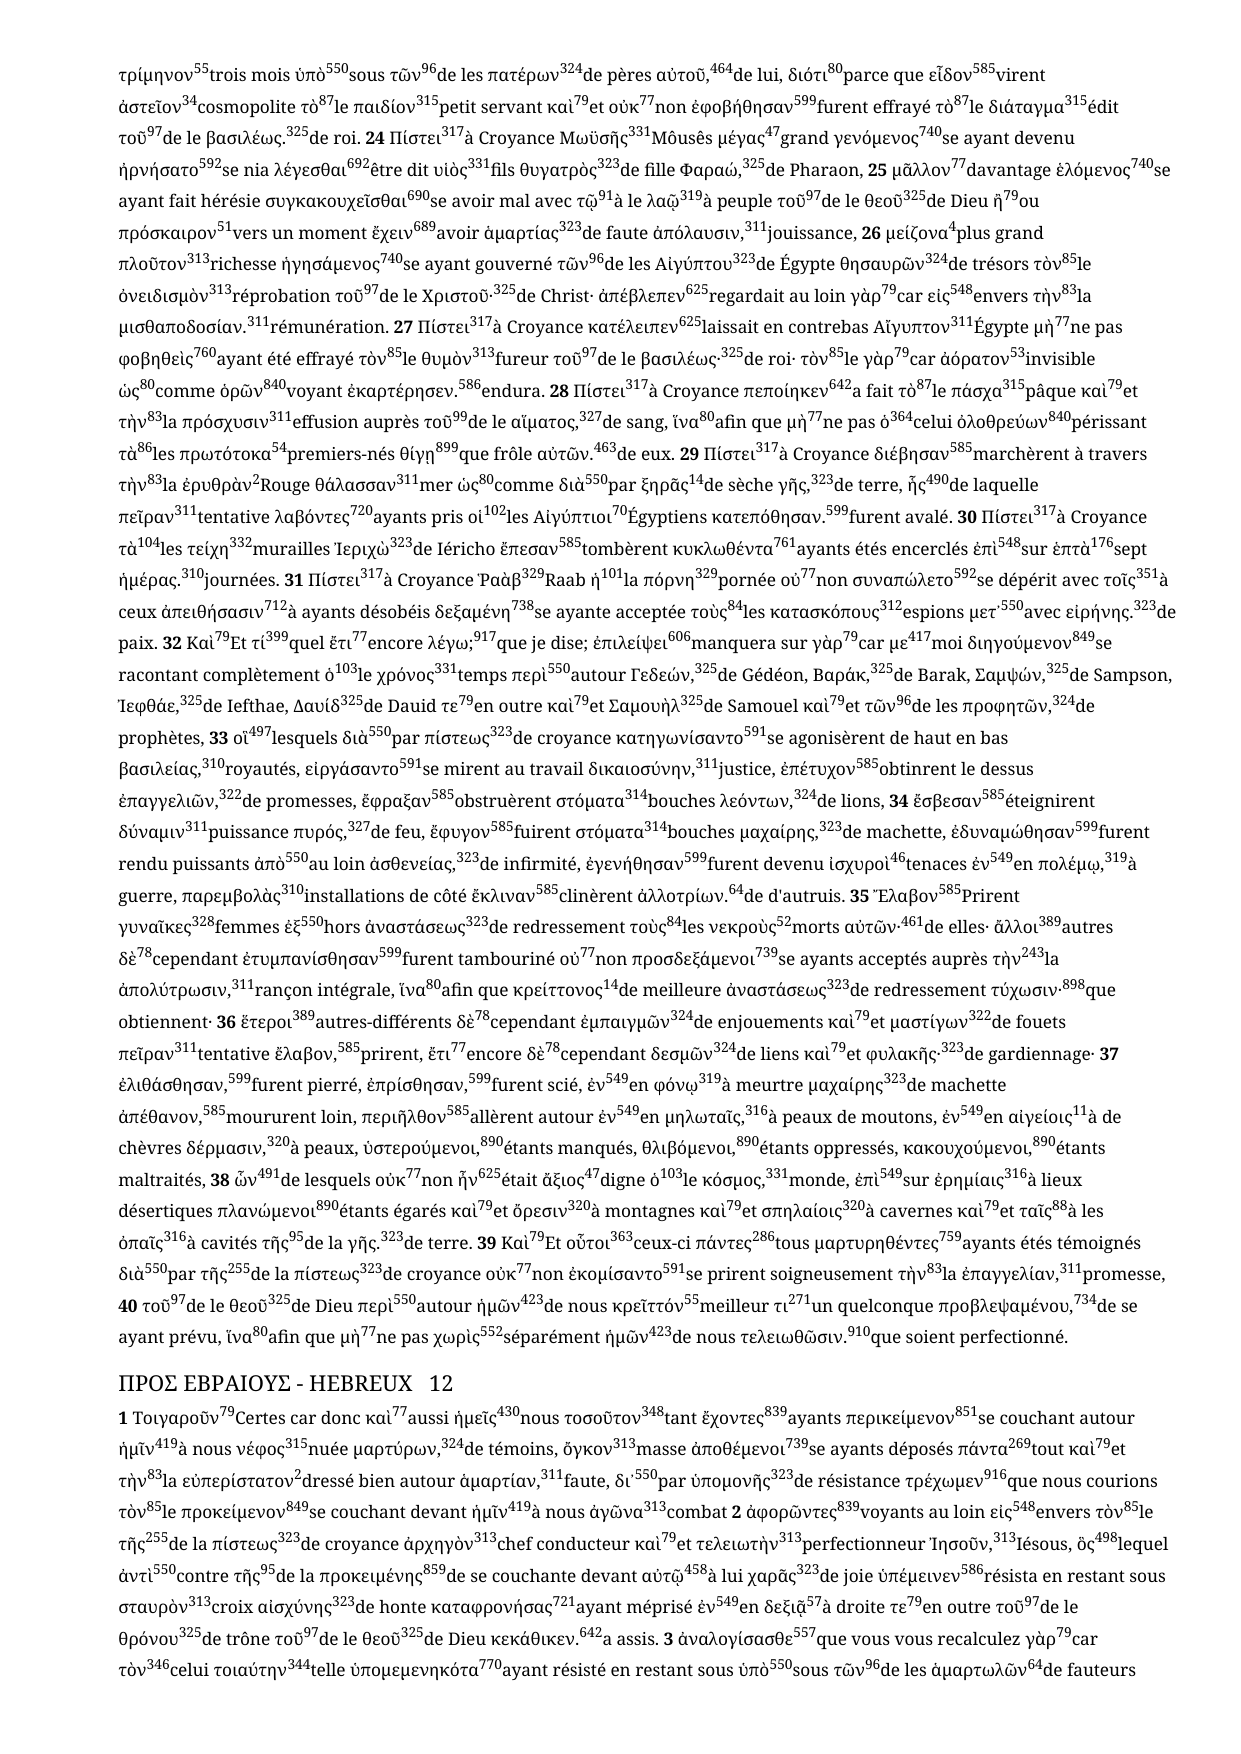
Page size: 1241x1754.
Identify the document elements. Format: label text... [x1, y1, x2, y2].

text 1 Τοιγαροῦν79Certes car donc καὶ77aussi ἡμεῖς430nous τοσοῦτον348tant ἔχοντες839ayants περικείμενον851se couchant autour ἡμῖν419à nous νέφος315nuée μαρτύρων,324de témoins, ὄγκον313masse ἀποθέμενοι739se ayants déposés πάντα269tout καὶ79et τὴν83la εὐπερίστατον2dressé bien autour ἁμαρτίαν,311faute, δι᾽550par ὑπομονῆς323de résistance τρέχωμεν916que nous courions τὸν85le προκείμενον849se couchant devant ἡμῖν419à nous ἀγῶνα313combat 2 ἀφορῶντες839voyants au loin εἰς548envers τὸν85le τῆς255de la πίστεως323de croyance ἀρχηγὸν313chef conducteur καὶ79et τελειωτὴν313perfectionneur Ἰησοῦν,313Iésous, ὃς498lequel ἀντὶ550contre τῆς95de la προκειμένης859de se couchante devant αὐτῷ458à lui χαρᾶς323de joie ὑπέμεινεν586résista en restant sous σταυρὸν313croix αἰσχύνης323de honte καταφρονήσας721ayant méprisé ἐν549en δεξιᾷ57à droite τε79en outre τοῦ97de le θρόνου325de trône τοῦ97de le θεοῦ325de Dieu κεκάθικεν.642a assis. 3 ἀναλογίσασθε557que vous vous recalculez γὰρ79car τὸν346celui τοιαύτην344telle ὑπομεμενηκότα770ayant résisté en restant sous ὑπὸ550sous τῶν96de les ἁμαρτωλῶν64de fauteurs εἰς548envers αὐτοὺς451eux ἀντιλογίαν,311contradiction, ἵνα80afin que μὴ77ne pas κάμητε896que vous fatiguiez ταῖς88à les ψυχαῖς316à âmes ὑμῶν441de vous ἐκλυόμενοι.890étants défaillis. 4 Οὔπω77Non encore μέχρις552jusqu'à αἵματος327de sang ἀντικατέστητε583vous résistâtes πρὸς548vers τὴν83la ἁμαρτίαν311faute ἀνταγωνιζόμενοι.866se antagonisants. 5 καὶ79et ἐκλέλησθε645vous vous avez omis à l'excès τῆς95de la παρακλήσεως,323de appel à côté, ἥτις496laquelle une quelconque ὑμῖν438à vous ὡς80comme υἱοῖς318à fils διαλέγεται·674se dialogue· υἱέ337fils μου,424de moi, μὴ79ne pas ὀλιγώρει570affaiblis παιδείας323de éducation κυρίου325de Maître μηδὲ79ni cependant ἐκλύου578sois défailli ὑπ᾽550sous αὐτοῦ464de lui ἐλεγχόμενος·891étant réfuté· 6 ὃν480lequel γὰρ79car ἀγαπᾷ668aime κύριος331Maître παιδεύει,668éduque, μαστιγοῖ668fouette δὲ78cependant πάντα269tout υἱὸν313fils ὃν480lequel παραδέχεται.674se accepte à côté. 7 εἰς548envers παιδείαν311éducation ὑπομένετε,665vous résistez en restant sous, ὡς80comme υἱοῖς318à fils ὑμῖν438à vous προσφέρεται680est apporté ὁ103le θεός.331Dieu. τίς174quel γὰρ79car υἱὸς331fils ὃν480lequel οὐ77non παιδεύει668éduque πατήρ;331père; 8 εἰ80si δὲ78cependant χωρίς552séparément ἐστε665vous êtes παιδείας323de éducation ἧς490de laquelle μέτοχοι70participants γεγόνασιν641ont devenus πάντες,389tous, ἄρα77par conséquent νόθοι70bâtards καὶ79et οὐχ77non υἱοί330fils ἐστε.665vous êtes. 9 εἶτα77puis τοὺς84les μὲν77certes τῆς95de la σαρκὸς323de chair ἡμῶν423de nous πατέρας312pères εἴχομεν620nous avions παιδευτὰς312éducateurs καὶ79et ἐνετρεπόμεθα·626nous nous tournions intérieurement· οὐ77non πολὺ375nombreux [δὲ]78[cependant] μᾶλλον77davantage ὑποταγησόμεθα614nous serons subordonné τῷ91à le πατρὶ319à père τῶν98de les πνευμάτων326de souffles καὶ79et ζήσομεν;601nous vivrons; 10 οἱ363ceux μὲν79certes γὰρ79car πρὸς548vers ὀλίγας266peu ἡμέρας310journées κατὰ548selon τὸ348ce δοκοῦν824estimant αὐτοῖς457à eux ἐπαίδευον,624éduquaient, ὁ364celui δὲ78cependant ἐπὶ548sur τὸ348ce συμφέρον824étant opportun εἰς548envers τὸ348ce μεταλαβεῖν681prendre avec au-delà τῆς95de la ἁγιότητος323de sainteté αὐτοῦ.464de lui. 11 πᾶσα285toute δὲ78cependant παιδεία329éducation πρὸς548vers μὲν79certes τὸ348ce παρὸν824étant à côté οὐ77non δοκεῖ668estime χαρᾶς323de joie εἶναι689être ἀλλὰ79mais λύπης,323de tristesse, ὕστερον77postérieurement δὲ78cependant καρπὸν313fruit εἰρηνικὸν4pacifique τοῖς351à ceux δι᾽550par αὐτῆς462de elle γεγυμνασμένοις800à ayants étés gymnastiqués ἀποδίδωσιν668redonne δικαιοσύνης.323de justice. 12 Διὸ79C'est pourquoi τὰς242les παρειμένας793ayantes étées mises à côté χεῖρας310mains καὶ79et τὰ246les παραλελυμένα797ayants étés paralysés γόνατα314genoux ἀνορθώσατε,553redressez droit, 13 καὶ79et τροχιὰς310pistes de roues ὀρθὰς1droites ποιεῖτε569faites τοῖς90à les ποσὶν318à pieds ὑμῶν,441de vous, ἵνα80afin que μὴ79ne pas τὸ105le χωλὸν73boiteux ἐκτραπῇ,911que soit tourné dehors, ἰαθῇ911que soit guéri δὲ78cependant μᾶλλον.77davantage. 14 Εἰρήνην311Paix διώκετε569poursuivez μετὰ550avec πάντων383de tous καὶ79et τὸν85le ἁγιασμόν,313sanctification, οὗ492de lequel χωρὶς552séparément οὐδεὶς390aucun ὄψεται612se verra τὸν85le κύριον,313Maître, 15 ἐπισκοποῦντες839supervisants μή80ne pas τις390un quelconque ὑστερῶν840manquant ἀπὸ550au loin τῆς95de la χάριτος323de grâce τοῦ97de le θεοῦ,325de Dieu, μή80ne pas τις285une quelconque ῥίζα329racine πικρίας323de amertume ἄνω77en haut φύουσα838poussante ἐνοχλῇ921que remue en foule au-dedans καὶ79et δι᾽550par αὐτῆς462de elle μιανθῶσιν910que soient souillé πολλοί,389nombreux, 16 μή80ne pas τις287un quelconque πόρνος331porno ἢ79ou βέβηλος71profane ὡς80comme Ἠσαῦ,331Esaü, ὃς498lequel ἀντὶ550contre βρώσεως323de consommation μιᾶς189de une ἀπέδετο592se redonna τὰ86les πρωτοτόκια314droits des premiers enfantés ἑαυτοῦ.537de lui-même. 17 ἴστε639vous avez su γὰρ79car ὅτι80en ce que καὶ77aussi μετέπειτα77ensuite après θέλων840voulant κληρονομῆσαι681hériter τὴν83la εὐλογίαν311éloge ἀπεδοκιμάσθη,600fut éprouvé en rejet, μετανοίας323de transintelligence γὰρ79car τόπον313lieu οὐχ77non εὗρεν586trouva καίπερ79et certes μετὰ550avec δακρύων326de larmes ἐκζητήσας721ayant recherché αὐτήν.450elle. 18 Οὐ77Non γὰρ79car προσεληλύθατε639vous avez venus vers ψηλαφωμένῳ882à étant palpé καὶ79et κεκαυμένῳ803à ayant été allumé πυρὶ321à feu καὶ79et γνόφῳ319à obscurité καὶ79et ζόφῳ319à sombre nuée καὶ79et θυέλλῃ317à tempête 19 καὶ79et σάλπιγγος323de trompette salpinx ἤχῳ319à écho καὶ79et φωνῇ317à voix ῥημάτων,326de oraux, ἧς490de laquelle οἱ363ceux ἀκούσαντες720ayants écoutés παρῃτήσαντο591se demandèrent à côté μὴ77ne pas προστεθῆναι683être apposé αὐτοῖς457à eux λόγον,313discours, 20 οὐκ77non ἔφερον624portaient γὰρ79car τὸ348ce διαστελλόμενον·877étant équipé en séparant· κἂν77et si θηρίον333bête sauvage θίγῃ899que frôle τοῦ99de le ὄρους,327de montagne, λιθοβοληθήσεται·619sera jeté des pierres· 21 καί,79et, οὕτω77ainsi φοβερὸν49effrayant ἦν625était τὸ366ce φανταζόμενον,893étant rendu phantasme, Μωϋσῆς331Môusês εἶπεν·586dit· ἔκφοβός71effrayé au dehors εἰμι664je suis καὶ79et ἔντρομος.71tremblant au dedans. 22 ἀλλὰ79mais προσεληλύθατε639vous avez venus vers Σιὼν317à Sion ὄρει321à montagne καὶ79et πόλει317à cité θεοῦ325de Dieu ζῶντος,834de vivant, Ἰερουσαλὴμ317à Ierousalem ἐπουρανίῳ,8à sur ciel, καὶ79et μυριάσιν316à myriades ἀγγέλων,324de anges, πανηγύρει317à panégyrie 23 καὶ79et ἐκκλησίᾳ317à église πρωτοτόκων64de premiers-nés ἀπογεγραμμένων806de ayants étés apographés ἐν549en οὐρανοῖς318à cieux καὶ79et κριτῇ319à juge θεῷ319à Dieu πάντων383de tous καὶ79et πνεύμασιν320à souffles δικαίων64de justes τετελειωμένων806de ayants étés perfectionnés 24 καὶ79et διαθήκης323de disposition νέας14de jeune μεσίτῃ319à médiateur Ἰησοῦ319à Iésous καὶ79et αἵματι321à sang ῥαντισμοῦ325de aspersion κρεῖττον55meilleur λαλοῦντι828à bavardant παρὰ548à côté τὸν85le Ἅβελ.313Abel. 25 Βλέπετε569Regardez μὴ80ne pas παραιτήσησθε902que vous vous demandiez à côté τὸν346celui λαλοῦντα·822bavardant· εἰ80si γὰρ79car ἐκεῖνοι363ceux-là οὐκ77non ἐξέφυγον585fuirent dehors ἐπὶ550sur γῆς323de terre παραιτησάμενοι739se ayants demandés à côté τὸν346celui χρηματίζοντα,822négociant du besoin, πολὺ375nombreux μᾶλλον77davantage ἡμεῖς430nous οἱ363ceux τὸν346celui ἀπ᾽550au loin οὐρανῶν324de cieux ἀποστρεφόμενοι,866se détournants, 26 οὗ492de lequel ἡ101la φωνὴ329voix τὴν83la γῆν311terre ἐσάλευσεν586ébranla τότε,77alors, νῦν77maintenant δὲ78cependant ἐπήγγελται648s'a promis λέγων·840disant· ἔτι77encore ἅπαξ77une fois ἐγὼ431moi σείσω602je secouerai οὐ77non μόνον77seulement τὴν83la γῆν311terre ἀλλὰ79mais καὶ77aussi τὸν85le οὐρανόν.313ciel. 27 τὸ366ce δὲ78cependant ἔτι77encore ἅπαξ77une fois δηλοῖ668met en évidence [τὴν]83[la] τῶν359de ces σαλευομένων886de étants ébranlés μετάθεσιν311transposition ὡς80comme πεποιημένων,808de ayants étés faits, ἵνα80afin que μείνῃ899que reste τὰ365ces μὴ77ne pas σαλευόμενα.892étants ébranlés. 28 Διὸ79C'est pourquoi βασιλείαν311royauté ἀσάλευτον2inébranlable παραλαμβάνοντες839prenants à côté ἔχωμεν916que nous ayons χάριν,311grâce, δι᾽550par ἧς490de laquelle λατρεύωμεν916que nous adorions εὐαρέστως77bien agréablement τῷ91à le θεῷ319à Dieu μετὰ550avec εὐλαβείας323de précaution καὶ79et δέους·327de peur· 29 καὶ77aussi γὰρ79car ὁ103le θεὸς331Dieu ἡμῶν423de nous πῦρ333feu καταναλίσκον.842consumant de haut en bas. [118, 1402, 1181, 1682]
text ΠΡΟΣ ΕΒΡΑΙΟΥΣ - HEBREUX 12 [118, 1368, 1181, 1397]
text 1 Ἔστιν668Est δὲ78cependant πίστις329croyance ἐλπιζομένων886de étants espérés ὑπόστασις,329soutenance, πραγμάτων326de actes ἔλεγχος331argument de réfutation οὐ77non βλεπομένων.886de étants regardés. 2 ἐν549en ταύτῃ350à celle-ci γὰρ79car ἐμαρτυρήθησαν599furent témoigné οἱ102les πρεσβύτεροι.70plus anciens. 3 Πίστει317à Croyance νοοῦμεν663nous intelligeons κατηρτίσθαι688avoir été ajusté complètement τοὺς84les αἰῶνας312ères ῥήματι321à oral θεοῦ,325de Dieu, εἰς548envers τὸ482ce μὴ77ne pas ἐκ550hors φαινομένων862de se apparaissants en lumière τὸ348ce βλεπόμενον877étant regardé γεγονέναι.686avoir devenu. 4 Πίστει317à Croyance πλείονα2plus nombreusement θυσίαν311sacrifice Ἅβελ331Abel παρὰ548à côté Κάϊν313Kain προσήνεγκεν586apporta τῷ91à le θεῷ,319à Dieu, δι᾽550par ἧς490de laquelle ἐμαρτυρήθη600fut témoigné εἶναι689être δίκαιος,47juste, μαρτυροῦντος834de témoignant ἐπὶ549sur τοῖς92à les δώροις320à dons αὐτοῦ464de lui τοῦ97de le θεοῦ,325de Dieu, καὶ79et δι᾽550par αὐτῆς462de elle ἀποθανὼν721ayant mort loin ἔτι77encore λαλεῖ.668bavarde. 5 Πίστει317à Croyance Ἑνὼχ331Énoch μετετέθη600fut changé de place τοῦ360de ce μὴ77ne pas ἰδεῖν681voir θάνατον,313trépas, καὶ79et οὐχ77non ηὑρίσκετο636était trouvé διότι80parce que μετέθηκεν586changea de place αὐτὸν452lui ὁ103le θεός.331Dieu. πρὸ550d'avant γὰρ79car τῆς95de la μεταθέσεως323de transposition μεμαρτύρηται654a été témoigné εὐηρεστηκέναι686avoir été bien agréable τῷ91à le θεῷ·319à Dieu· 6 χωρὶς552séparément δὲ78cependant πίστεως323de croyance ἀδύνατον49impuissant εὐαρεστῆσαι·681être bien agréable· πιστεῦσαι681croire γὰρ79car δεῖ668lie τὸν346celui προσερχόμενον849se venant vers τῷ91à le θεῷ319à Dieu ὅτι80en ce que ἔστιν668est καὶ79et τοῖς351à ceux ἐκζητοῦσιν827à recherchants αὐτὸν452lui μισθαποδότης331rémunérateur γίνεται.674se devient. 7 Πίστει317à Croyance χρηματισθεὶς760ayant été négocié du besoin Νῶε331Noé περὶ550autour τῶν359de ces μηδέπω77pas cependant encore βλεπομένων,886de étants regardés, εὐλαβηθεὶς760ayant été précautionné κατεσκεύασεν586prépara de haut en bas κιβωτὸν311arche εἰς548envers σωτηρίαν311sauvetage τοῦ97de le οἴκου325de maison αὐτοῦ464de lui δι᾽550par ἧς490de laquelle κατέκρινεν586jugea contre τὸν85le κόσμον,313monde, καὶ79et τῆς95de la κατὰ548selon πίστιν311croyance δικαιοσύνης323de justice ἐγένετο592se devint κληρονόμος.331héritier. 8 Πίστει317à Croyance καλούμενος891étant appelé Ἀβραὰμ331Abraam ὑπήκουσεν586écouta en soumission ἐξελθεῖν681sortir εἰς548envers τόπον313lieu ὃν480lequel ἤμελλεν625imminait λαμβάνειν689prendre εἰς548envers κληρονομίαν,311héritage, καὶ79et ἐξῆλθεν586sortit μὴ77ne pas ἐπιστάμενος867se établissant sûrement ποῦ77où? ἔρχεται.674se vient. 9 Πίστει317à Croyance παρῴκησεν586habita maison à côté εἰς548envers γῆν311terre τῆς95de la ἐπαγγελίας323de promesse ὡς80comme ἀλλοτρίαν51d'autruie ἐν549en σκηναῖς316à tentes κατοικήσας721ayant établi maison d'habitation μετὰ550avec Ἰσαὰκ325de Isaak καὶ79et Ἰακὼβ325de Iakob τῶν96de les συγκληρονόμων64de cohéritiers τῆς95de la ἐπαγγελίας323de promesse τῆς95de la αὐτῆς·148de même· 10 ἐξεδέχετο631se attendait γὰρ79car τὴν83la τοὺς84les θεμελίους312fondements ἔχουσαν820ayante πόλιν311cité ἧς490de laquelle τεχνίτης331technicien καὶ79et δημιουργὸς331travailleur de la population ὁ103le θεός.331Dieu. 11 Πίστει317à Croyance καὶ77aussi αὐτὴ540elle-même Σάρρα329Sarra στεῖρα20stérile δύναμιν311puissance εἰς548envers καταβολὴν311fondation σπέρματος327de semence ἔλαβεν586prit καὶ77aussi παρὰ548à côté καιρὸν313moment ἡλικίας,323de âge, ἐπεὶ78puisque πιστὸν53croyable ἡγήσατο592se gouverna τὸν346celui ἐπαγγειλάμενον.726se ayant promis. 12 διὸ79c'est pourquoi καὶ77aussi ἀφ᾽550au loin ἑνὸς65de un ἐγεννήθησαν,599furent engendré, καὶ79et ταῦτα365ces-ci νενεκρωμένου,807de ayant été mortifié, καθὼς77de haut en bas comme τὰ104les ἄστρα332astres τοῦ97de le οὐρανοῦ325de ciel τῷ93à le πλήθει321à multitude καὶ79et ὡς80comme ἡ101la ἄμμος329sable ἡ362celle παρὰ548à côté τὸ87le χεῖλος315lèvre τῆς95de la θαλάσσης323de mer ἡ101la ἀναρίθμητος.69innombrable. 13 Κατὰ548Selon πίστιν311croyance ἀπέθανον585moururent loin οὗτοι363ceux-ci πάντες,286tous, μὴ79ne pas λαβόντες720ayants pris τὰς82les ἐπαγγελίας310promesses ἀλλὰ79mais πόρρωθεν77loin en avant αὐτὰς449elles ἰδόντες720ayants vus καὶ79et ἀσπασάμενοι739se ayants salués καὶ79et ὁμολογήσαντες720ayants avoués ὅτι80en ce que ξένοι70étrangers καὶ79et παρεπίδημοί70peuplants sur le côté εἰσιν667sont ἐπὶ550sur τῆς95de la γῆς.323de terre. 14 οἱ363ceux γὰρ79car τοιαῦτα347tels λέγοντες839disants ἐμφανίζουσιν667rendent visible dedans ὅτι80en ce que πατρίδα311patrie ἐπιζητοῦσιν.667surcherchent. 15 καὶ79et εἰ80si μὲν79certes ἐκείνης356de celle-là μνημονεύουσιν667mémorent ἀφ᾽550au loin ἧς490de laquelle ἐξέβησαν,585partirent, εἶχον624avaient ἂν340le cas échéant καιρὸν313moment ἀνακάμψαι·681fléchir de bas en haut· 16 νῦν77maintenant δὲ78cependant κρείττονος63de meilleure ὀρέγονται,673se prétendent, τοῦτ᾽366ce-ci ἔστιν668est ἐπουρανίου.40de sur ciel. διὸ79c'est pourquoi οὐκ77non ἐπαισχύνεται674se a honte sur αὐτοὺς451eux ὁ103le θεὸς331Dieu θεὸς331Dieu ἐπικαλεῖσθαι692être surnommé αὐτῶν·463de eux· ἡτοίμασεν586prépara γὰρ79car αὐτοῖς457à eux πόλιν.311cité. 17 Πίστει317à Croyance προσενήνοχεν642a apporté Ἀβραὰμ331Abraam τὸν85le Ἰσαὰκ313Isaak πειραζόμενος891étant mis en tentation καὶ79et τὸν245le μονογενῆ53monogène προσέφερεν,625apportait, ὁ364celui τὰς82les ἐπαγγελίας310promesses ἀναδεξάμενος,740se ayant accepté de bas en haut, 18 πρὸς548vers ὃν480lequel ἐλαλήθη600fut bavardé ὅτι80en ce que ἐν549en Ἰσαὰκ319à Isaak κληθήσεταί619sera appelé σοι439à toi σπέρμα,333semence, 19 λογισάμενος740se ayant calculé ὅτι80en ce que καὶ77aussi ἐκ550hors νεκρῶν64de morts ἐγείρειν689éveiller δυνατὸς47puissant ὁ103le θεός,331Dieu, ὅθεν77d'où αὐτὸν452lui καὶ77aussi ἐν549en παραβολῇ317à parabole ἐκομίσατο.592se prit soigneusement. 20 Πίστει317à Croyance καὶ77aussi περὶ550autour μελλόντων835de imminants εὐλόγησεν586élogia Ἰσαὰκ331Isaak τὸν85le Ἰακὼβ313Iakob καὶ79et τὸν85le Ἠσαῦ.313Esaü. 21 Πίστει317à Croyance Ἰακὼβ331Iakob ἀποθνῄσκων840mourant loin ἕκαστον373chacun τῶν96de les υἱῶν324de fils Ἰωσὴφ325de Ioseph εὐλόγησεν586élogia καὶ79et προσεκύνησεν586prosterna vers ἐπὶ548sur τὸ87le ἄκρον315extrémité τῆς95de la ῥάβδου323de bâton αὐτοῦ.464de lui. 22 Πίστει317à Croyance Ἰωσὴφ331Ioseph τελευτῶν840parvenant à l'achèvement περὶ550autour τῆς95de la ἐξόδου323de exode τῶν96de les υἱῶν324de fils Ἰσραὴλ325de Israël ἐμνημόνευσεν586mémora καὶ79et περὶ550autour τῶν98de les ὀστέων326de os αὐτοῦ464de lui ἐνετείλατο.592se commanda. 23 Πίστει317à Croyance Μωϋσῆς331Môusês γεννηθεὶς760ayant été engendré ἐκρύβη600fut caché τρίμηνον55trois mois ὑπὸ550sous τῶν96de les πατέρων324de pères αὐτοῦ,464de lui, διότι80parce que εἶδον585virent ἀστεῖον34cosmopolite τὸ87le παιδίον315petit servant καὶ79et οὐκ77non ἐφοβήθησαν599furent effrayé τὸ87le διάταγμα315édit τοῦ97de le βασιλέως.325de roi. 24 Πίστει317à Croyance Μωϋσῆς331Môusês μέγας47grand γενόμενος740se ayant devenu ἠρνήσατο592se nia λέγεσθαι692être dit υἱὸς331fils θυγατρὸς323de fille Φαραώ,325de Pharaon, 25 μᾶλλον77davantage ἑλόμενος740se ayant fait hérésie συγκακουχεῖσθαι690se avoir mal avec τῷ91à le λαῷ319à peuple τοῦ97de le θεοῦ325de Dieu ἢ79ou πρόσκαιρον51vers un moment ἔχειν689avoir ἁμαρτίας323de faute ἀπόλαυσιν,311jouissance, 26 μείζονα4plus grand πλοῦτον313richesse ἡγησάμενος740se ayant gouverné τῶν96de les Αἰγύπτου323de Égypte θησαυρῶν324de trésors τὸν85le ὀνειδισμὸν313réprobation τοῦ97de le Χριστοῦ·325de Christ· ἀπέβλεπεν625regardait au loin γὰρ79car εἰς548envers τὴν83la μισθαποδοσίαν.311rémunération. 27 Πίστει317à Croyance κατέλειπεν625laissait en contrebas Αἴγυπτον311Égypte μὴ77ne pas φοβηθεὶς760ayant été effrayé τὸν85le θυμὸν313fureur τοῦ97de le βασιλέως·325de roi· τὸν85le γὰρ79car ἀόρατον53invisible ὡς80comme ὁρῶν840voyant ἐκαρτέρησεν.586endura. 28 Πίστει317à Croyance πεποίηκεν642a fait τὸ87le πάσχα315pâque καὶ79et τὴν83la πρόσχυσιν311effusion auprès τοῦ99de le αἵματος,327de sang, ἵνα80afin que μὴ77ne pas ὁ364celui ὀλοθρεύων840périssant τὰ86les πρωτότοκα54premiers-nés θίγῃ899que frôle αὐτῶν.463de eux. 29 Πίστει317à Croyance διέβησαν585marchèrent à travers τὴν83la ἐρυθρὰν2Rouge θάλασσαν311mer ὡς80comme διὰ550par ξηρᾶς14de sèche γῆς,323de terre, ἧς490de laquelle πεῖραν311tentative λαβόντες720ayants pris οἱ102les Αἰγύπτιοι70Égyptiens κατεπόθησαν.599furent avalé. 30 Πίστει317à Croyance τὰ104les τείχη332murailles Ἰεριχὼ323de Iéricho ἔπεσαν585tombèrent κυκλωθέντα761ayants étés encerclés ἐπὶ548sur ἑπτὰ176sept ἡμέρας.310journées. 31 Πίστει317à Croyance Ῥαὰβ329Raab ἡ101la πόρνη329pornée οὐ77non συναπώλετο592se dépérit avec τοῖς351à ceux ἀπειθήσασιν712à ayants désobéis δεξαμένη738se ayante acceptée τοὺς84les κατασκόπους312espions μετ᾽550avec εἰρήνης.323de paix. 32 Καὶ79Et τί399quel ἔτι77encore λέγω;917que je dise; ἐπιλείψει606manquera sur γὰρ79car με417moi διηγούμενον849se racontant complètement ὁ103le χρόνος331temps περὶ550autour Γεδεών,325de Gédéon, Βαράκ,325de Barak, Σαμψών,325de Sampson, Ἰεφθάε,325de Iefthae, Δαυίδ325de Dauid τε79en outre καὶ79et Σαμουὴλ325de Samouel καὶ79et τῶν96de les προφητῶν,324de prophètes, 33 οἳ497lesquels διὰ550par πίστεως323de croyance κατηγωνίσαντο591se agonisèrent de haut en bas βασιλείας,310royautés, εἰργάσαντο591se mirent au travail δικαιοσύνην,311justice, ἐπέτυχον585obtinrent le dessus ἐπαγγελιῶν,322de promesses, ἔφραξαν585obstruèrent στόματα314bouches λεόντων,324de lions, 34 ἔσβεσαν585éteignirent δύναμιν311puissance πυρός,327de feu, ἔφυγον585fuirent στόματα314bouches μαχαίρης,323de machette, ἐδυναμώθησαν599furent rendu puissants ἀπὸ550au loin ἀσθενείας,323de infirmité, ἐγενήθησαν599furent devenu ἰσχυροὶ46tenaces ἐν549en πολέμῳ,319à guerre, παρεμβολὰς310installations de côté ἔκλιναν585clinèrent ἀλλοτρίων.64de d'autruis. 35 Ἔλαβον585Prirent γυναῖκες328femmes ἐξ550hors ἀναστάσεως323de redressement τοὺς84les νεκροὺς52morts αὐτῶν·461de elles· ἄλλοι389autres δὲ78cependant ἐτυμπανίσθησαν599furent tambouriné οὐ77non προσδεξάμενοι739se ayants acceptés auprès τὴν243la ἀπολύτρωσιν,311rançon intégrale, ἵνα80afin que κρείττονος14de meilleure ἀναστάσεως323de redressement τύχωσιν·898que obtiennent· 36 ἕτεροι389autres-différents δὲ78cependant ἐμπαιγμῶν324de enjouements καὶ79et μαστίγων322de fouets πεῖραν311tentative ἔλαβον,585prirent, ἔτι77encore δὲ78cependant δεσμῶν324de liens καὶ79et φυλακῆς·323de gardiennage· 37 ἐλιθάσθησαν,599furent pierré, ἐπρίσθησαν,599furent scié, ἐν549en φόνῳ319à meurtre μαχαίρης323de machette ἀπέθανον,585moururent loin, περιῆλθον585allèrent autour ἐν549en μηλωταῖς,316à peaux de moutons, ἐν549en αἰγείοις11à de chèvres δέρμασιν,320à peaux, ὑστερούμενοι,890étants manqués, θλιβόμενοι,890étants oppressés, κακουχούμενοι,890étants maltraités, 38 ὧν491de lesquels οὐκ77non ἦν625était ἄξιος47digne ὁ103le κόσμος,331monde, ἐπὶ549sur ἐρημίαις316à lieux désertiques πλανώμενοι890étants égarés καὶ79et ὄρεσιν320à montagnes καὶ79et σπηλαίοις320à cavernes καὶ79et ταῖς88à les ὀπαῖς316à cavités τῆς95de la γῆς.323de terre. 39 Καὶ79Et οὗτοι363ceux-ci πάντες286tous μαρτυρηθέντες759ayants étés témoignés διὰ550par τῆς255de la πίστεως323de croyance οὐκ77non ἐκομίσαντο591se prirent soigneusement τὴν83la ἐπαγγελίαν,311promesse, 40 τοῦ97de le θεοῦ325de Dieu περὶ550autour ἡμῶν423de nous κρεῖττόν55meilleur τι271un quelconque προβλεψαμένου,734de se ayant prévu, ἵνα80afin que μὴ77ne pas χωρὶς552séparément ἡμῶν423de nous τελειωθῶσιν.910que soient perfectionné. [118, 59, 1181, 1349]
